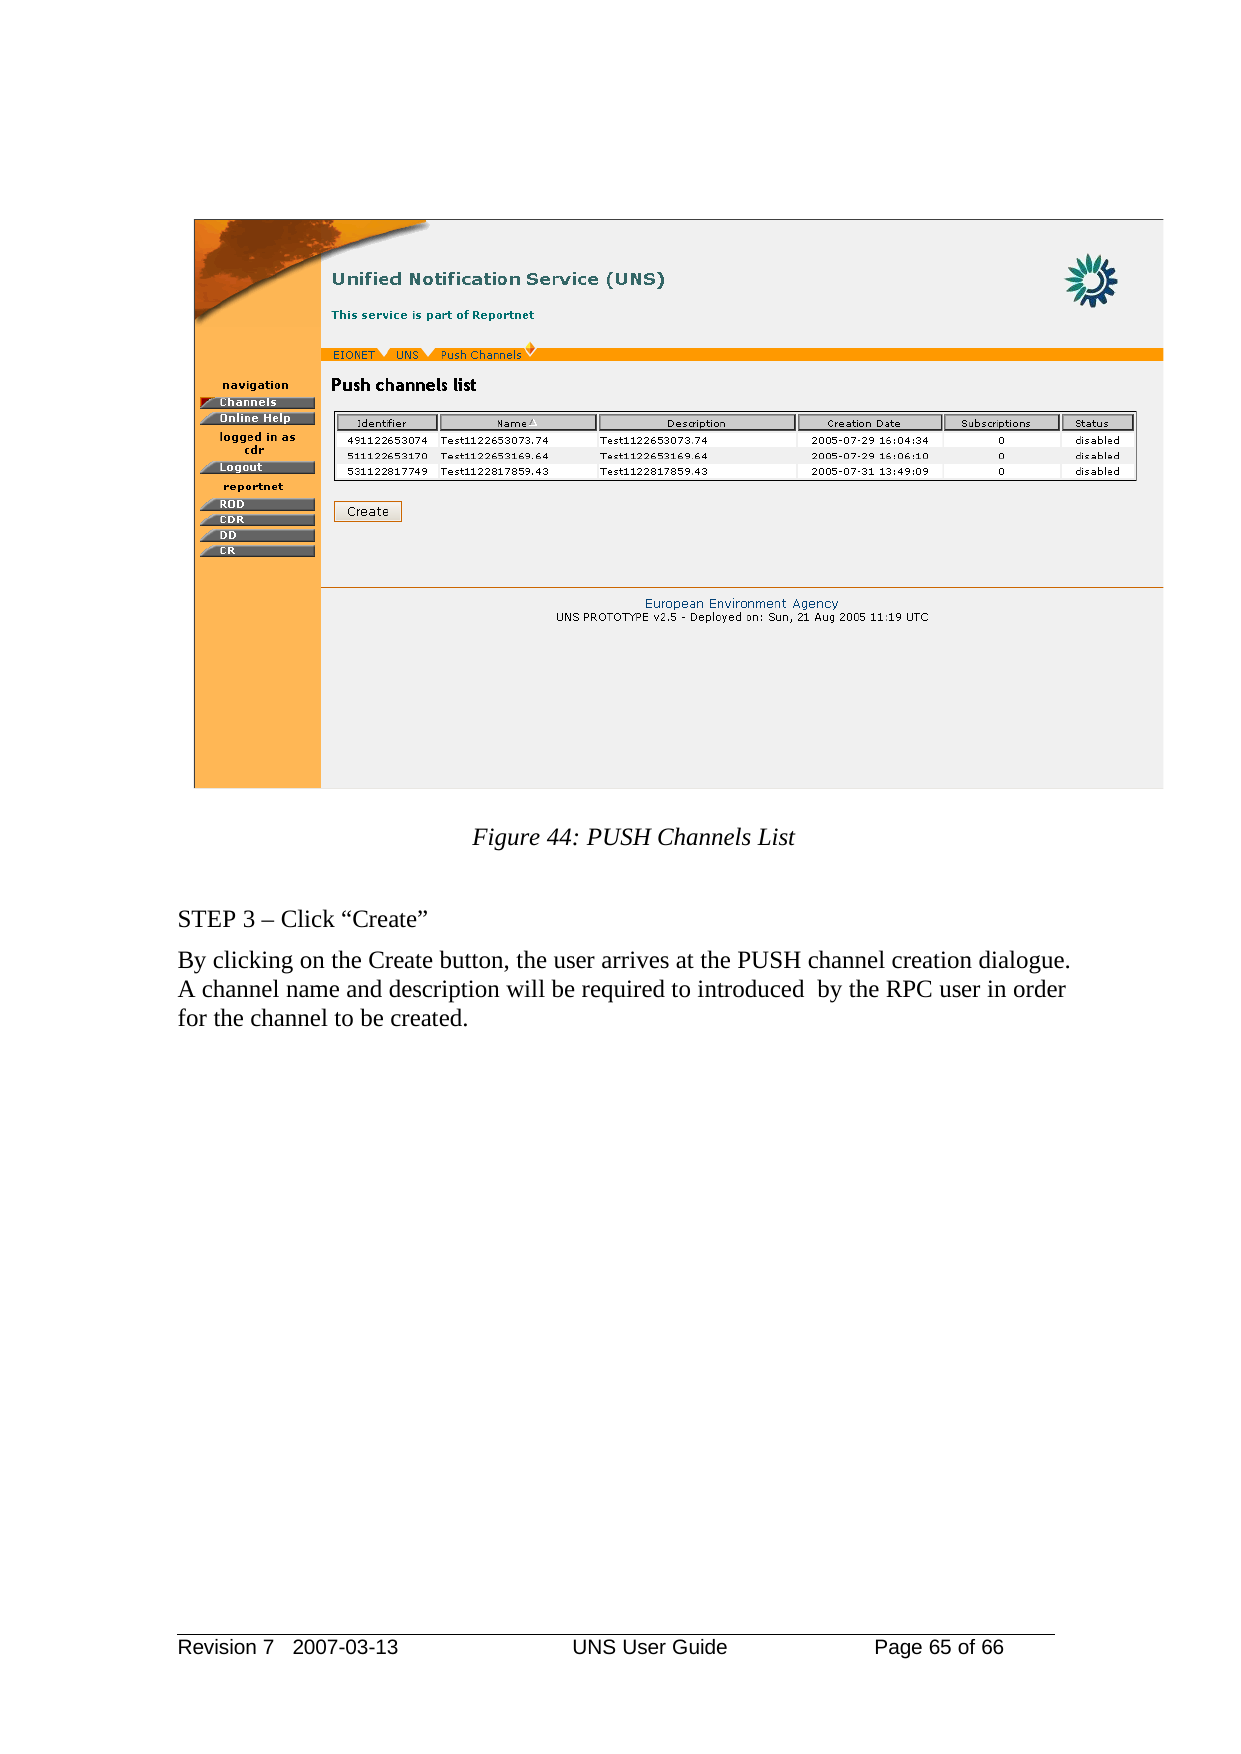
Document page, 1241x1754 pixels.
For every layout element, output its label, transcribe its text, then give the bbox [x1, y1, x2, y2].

text By clicking on the Create button, the user arrives at the PUSH channel creation dialogue. A channel name and description will be required to introduced by the RPC user in order for the channel to be created. [177, 945, 1092, 1032]
text STEP 3 – Click “Create” [177, 904, 1092, 933]
picture [193, 219, 1164, 789]
text Figure 44: PUSH Channels List [177, 822, 1092, 851]
